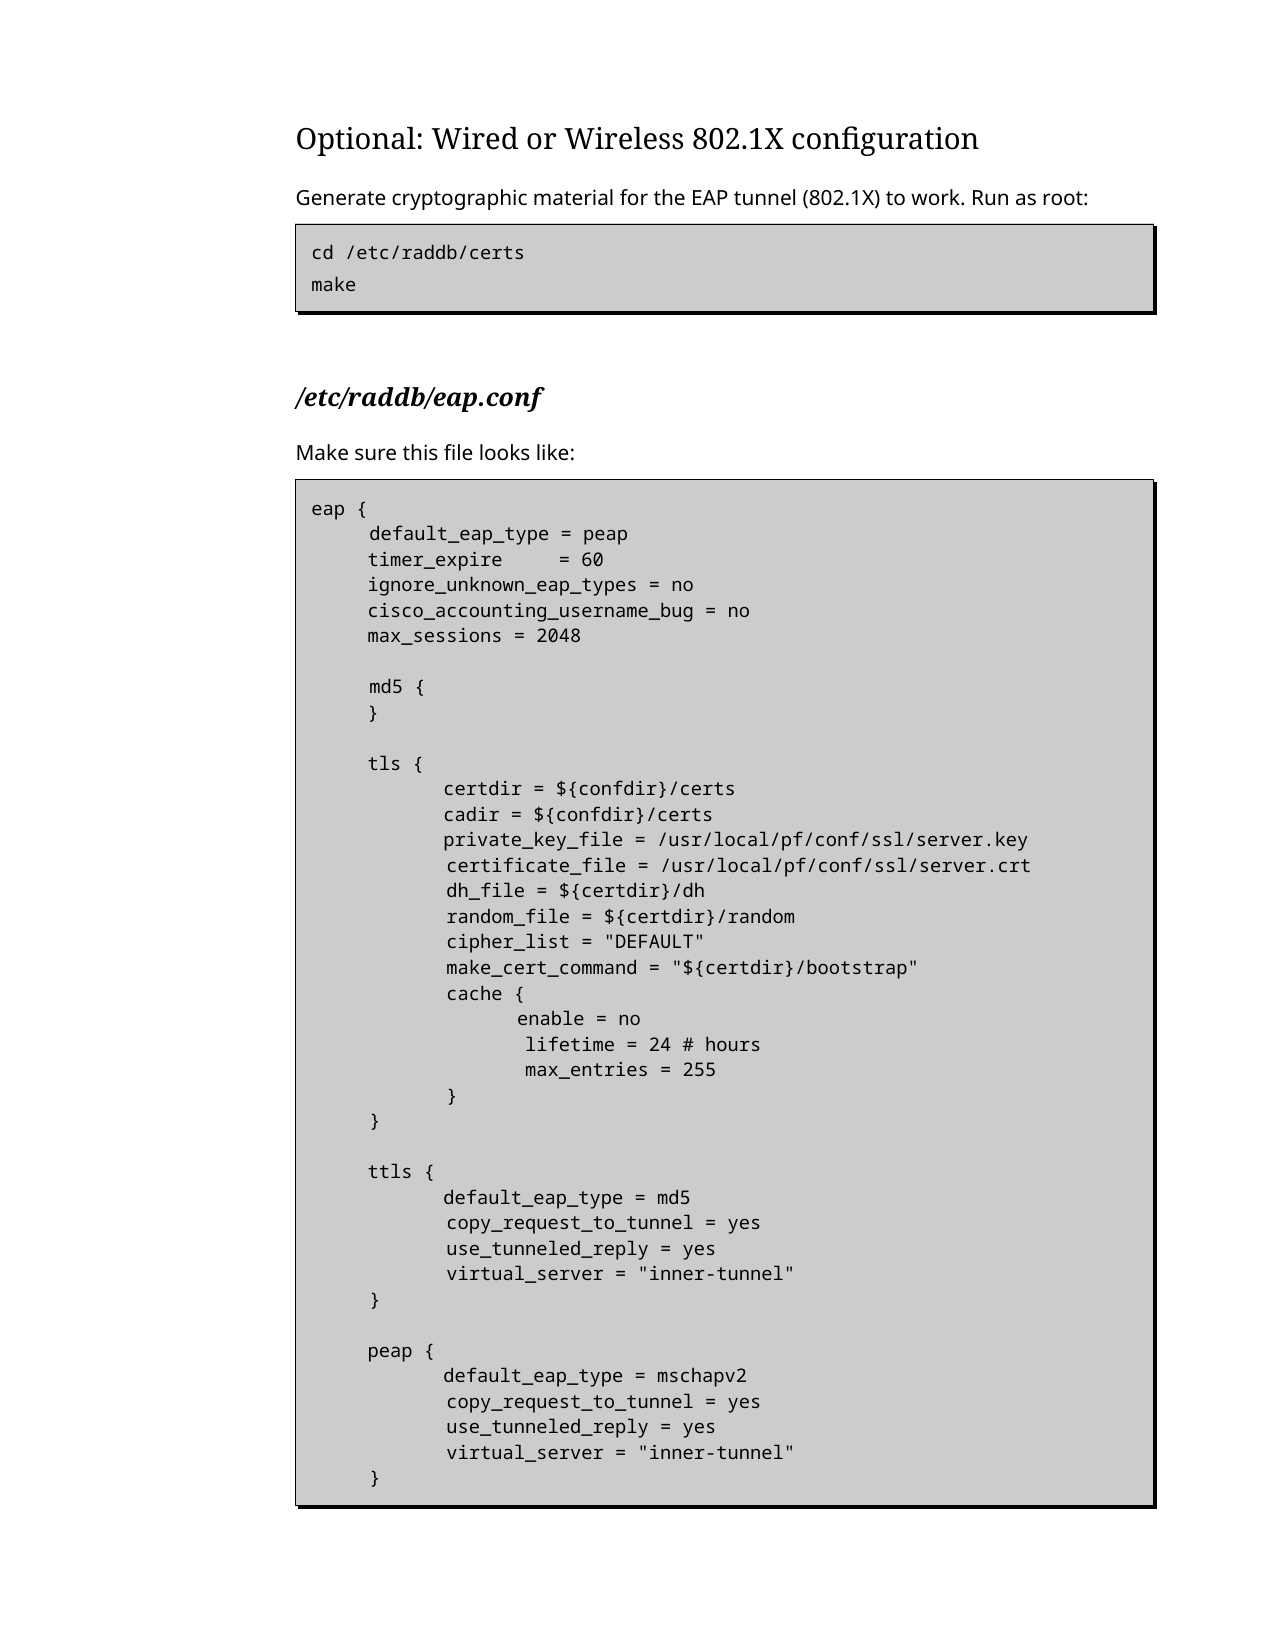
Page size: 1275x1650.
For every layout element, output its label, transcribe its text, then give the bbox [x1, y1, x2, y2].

text Generate cryptographic material for the EAP tunnel (802.1X) to work. Run as root: [295, 183, 1157, 211]
subtitle /etc/raddb/eap.conf [259, 379, 1157, 413]
text cd /etc/raddb/certs [296, 225, 1153, 255]
subtitle Optional: Wired or Wireless 802.1X configuration [295, 118, 1157, 158]
text eap { default_eap_type = peap timer_expire = 60 ignore_unknown_eap_types = no cisco_accounting_username_bug = no max_sessions = 2048 md5 { } tls { certdir = ${confdir}/certs cadir = ${confdir}/certs private_key_file = /usr/local/pf/conf/ssl/server.key certificate_file = /usr/local/pf/conf/ssl/server.crt dh_file = ${certdir}/dh random_file = ${certdir}/random cipher_list = "DEFAULT" make_cert_command = "${certdir}/bootstrap" cache { enable = no lifetime = 24 # hours max_entries = 255 } } ttls { default_eap_type = md5 copy_request_to_tunnel = yes use_tunneled_reply = yes virtual_server = "inner-tunnel" } peap { default_eap_type = mschapv2 copy_request_to_tunnel = yes use_tunneled_reply = yes virtual_server = "inner-tunnel" } [296, 480, 1153, 1505]
text make [296, 255, 1153, 311]
text Make sure this file looks like: [295, 438, 1157, 467]
